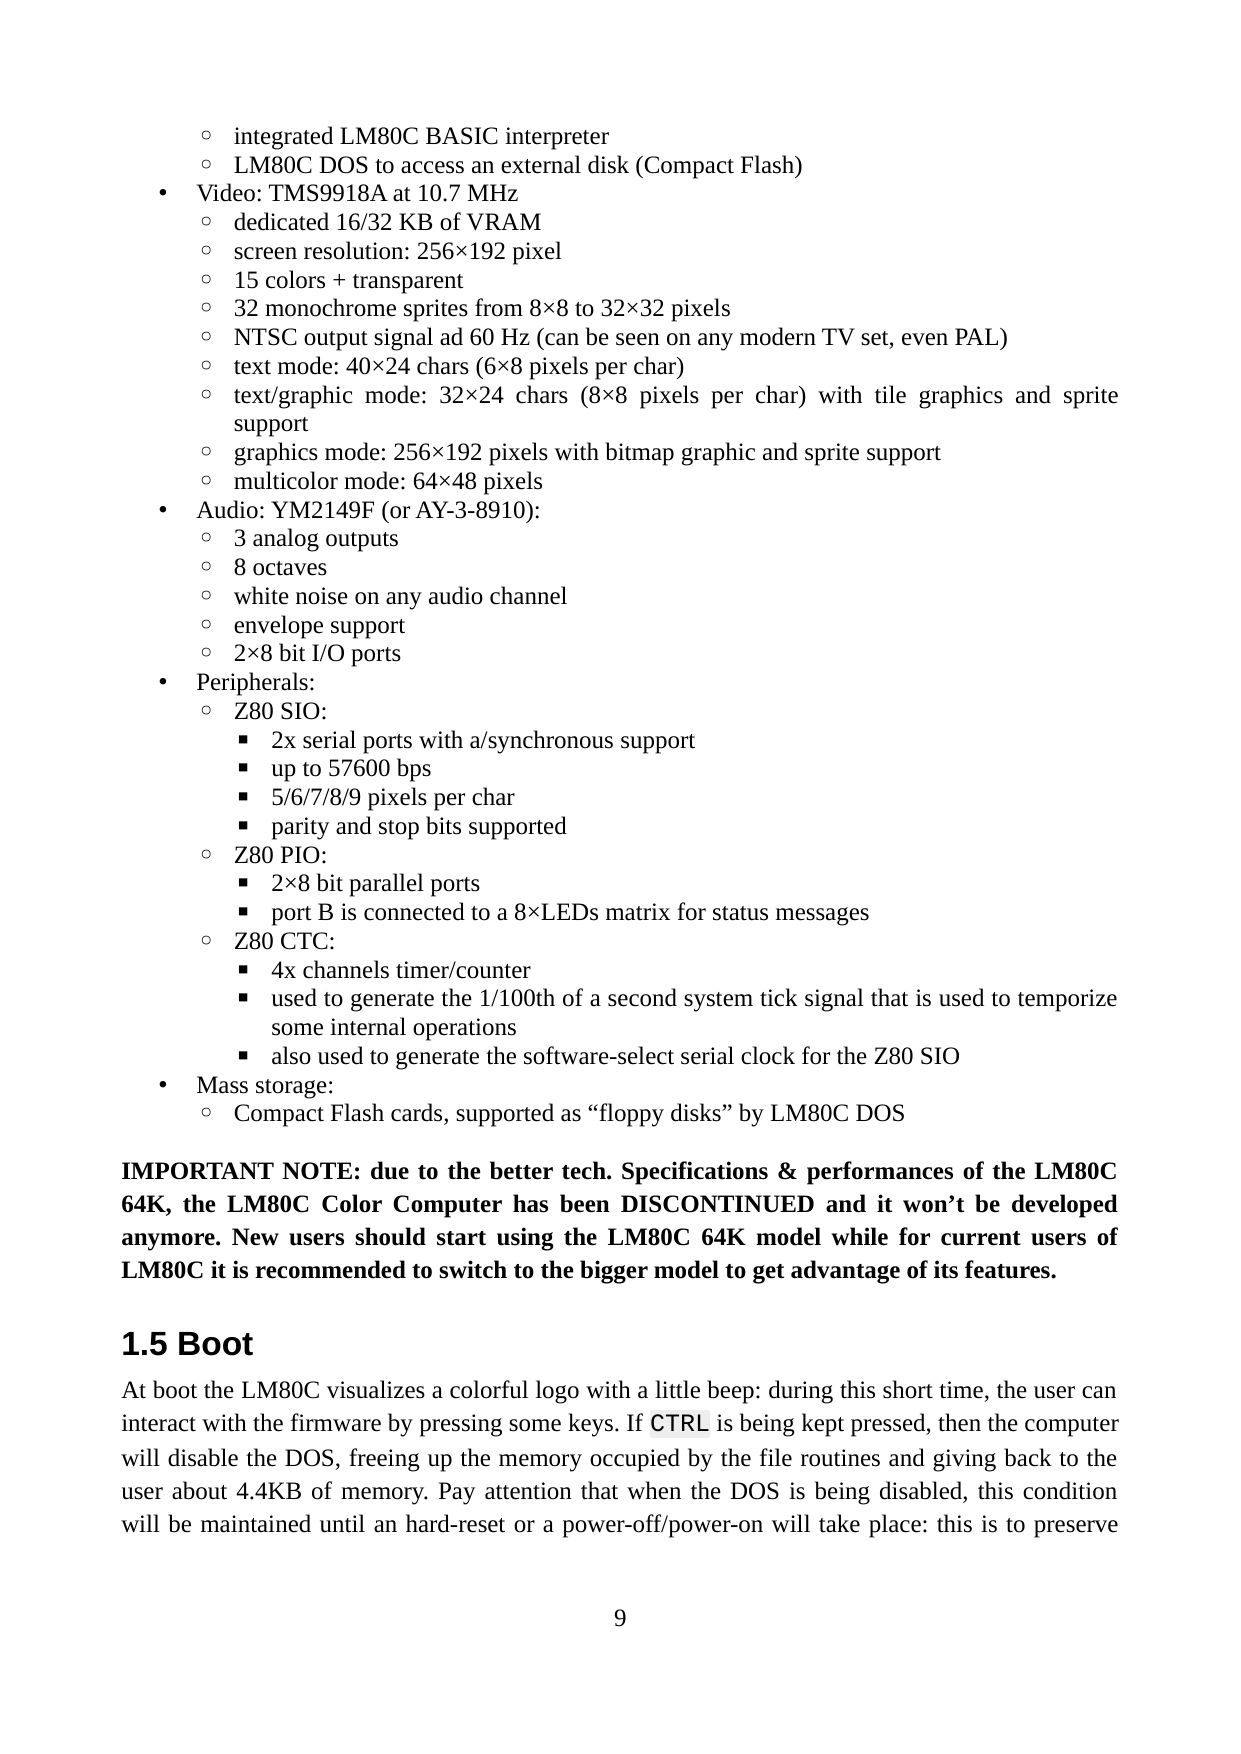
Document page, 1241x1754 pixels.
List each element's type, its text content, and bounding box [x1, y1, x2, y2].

list text/graphic mode: 32×24 chars (8×8 pixels per char) with tile graphics and sprite support [196, 380, 1119, 437]
list Mass storage: [158, 1070, 1119, 1098]
list Z80 PIO: [196, 840, 1119, 868]
list NTSC output signal ad 60 Hz (can be seen on any modern TV set, even PAL) [196, 322, 1119, 351]
list 8 octaves [196, 552, 1119, 581]
list 2x serial ports with a/synchronous support [233, 725, 1119, 753]
text IMPORTANT NOTE: due to the better tech. Specifications & performances of the LM80C 64K, the LM80C Color Computer has been DISCONTINUED and it won’t be developed anymore. New users should start using the LM80C 64K model while for current users of LM80C it is recommended to switch to the bigger model to get advantage of its features. [121, 1156, 1119, 1284]
subtitle 1.5 Boot [121, 1323, 1119, 1362]
list white noise on any audio channel [196, 581, 1119, 610]
list also used to generate the software-select serial clock for the Z80 SIO [233, 1041, 1119, 1070]
list used to generate the 1/100th of a second system tick signal that is used to temporize some internal operations [233, 983, 1119, 1041]
list Video: TMS9918A at 10.7 MHz [158, 178, 1119, 207]
list multicolor mode: 64×48 pixels [196, 466, 1119, 495]
list graphics mode: 256×192 pixels with bitmap graphic and sprite support [196, 437, 1119, 466]
list 2×8 bit I/O ports [196, 638, 1119, 667]
list screen resolution: 256×192 pixel [196, 236, 1119, 265]
list Z80 CTC: [196, 926, 1119, 955]
list Compact Flash cards, supported as “floppy disks” by LM80C DOS [196, 1098, 1119, 1127]
list parity and stop bits supported [233, 811, 1119, 840]
list Peripherals: [158, 667, 1119, 696]
list 32 monochrome sprites from 8×8 to 32×32 pixels [196, 293, 1119, 322]
list integrated LM80C BASIC interpreter [196, 121, 1119, 150]
list 15 colors + transparent [196, 265, 1119, 293]
list text mode: 40×24 chars (6×8 pixels per char) [196, 351, 1119, 380]
list 2×8 bit parallel ports [233, 868, 1119, 897]
list dedicated 16/32 KB of VRAM [196, 207, 1119, 236]
list LM80C DOS to access an external disk (Compact Flash) [196, 150, 1119, 178]
list envelope support [196, 610, 1119, 638]
list 3 analog outputs [196, 523, 1119, 552]
list Audio: YM2149F (or AY-3-8910): [158, 495, 1119, 523]
text At boot the LM80C visualizes a colorful logo with a little beep: during this short time, the user can interact with the firmware by pressing some keys. If CTRL is being kept pressed, then the computer will disable the DOS, freeing up the memory occupied by the file routines and giving back to the user about 4.4KB of memory. Pay attention that when the DOS is being disabled, this condition will be maintained until an hard-reset or a power-off/power-on will take place: this is to preserve [121, 1375, 1119, 1538]
list Z80 SIO: [196, 696, 1119, 725]
list 4x channels timer/counter [233, 955, 1119, 983]
list port B is connected to a 8×LEDs matrix for status messages [233, 897, 1119, 926]
list 5/6/7/8/9 pixels per char [233, 782, 1119, 811]
list up to 57600 bps [233, 753, 1119, 782]
